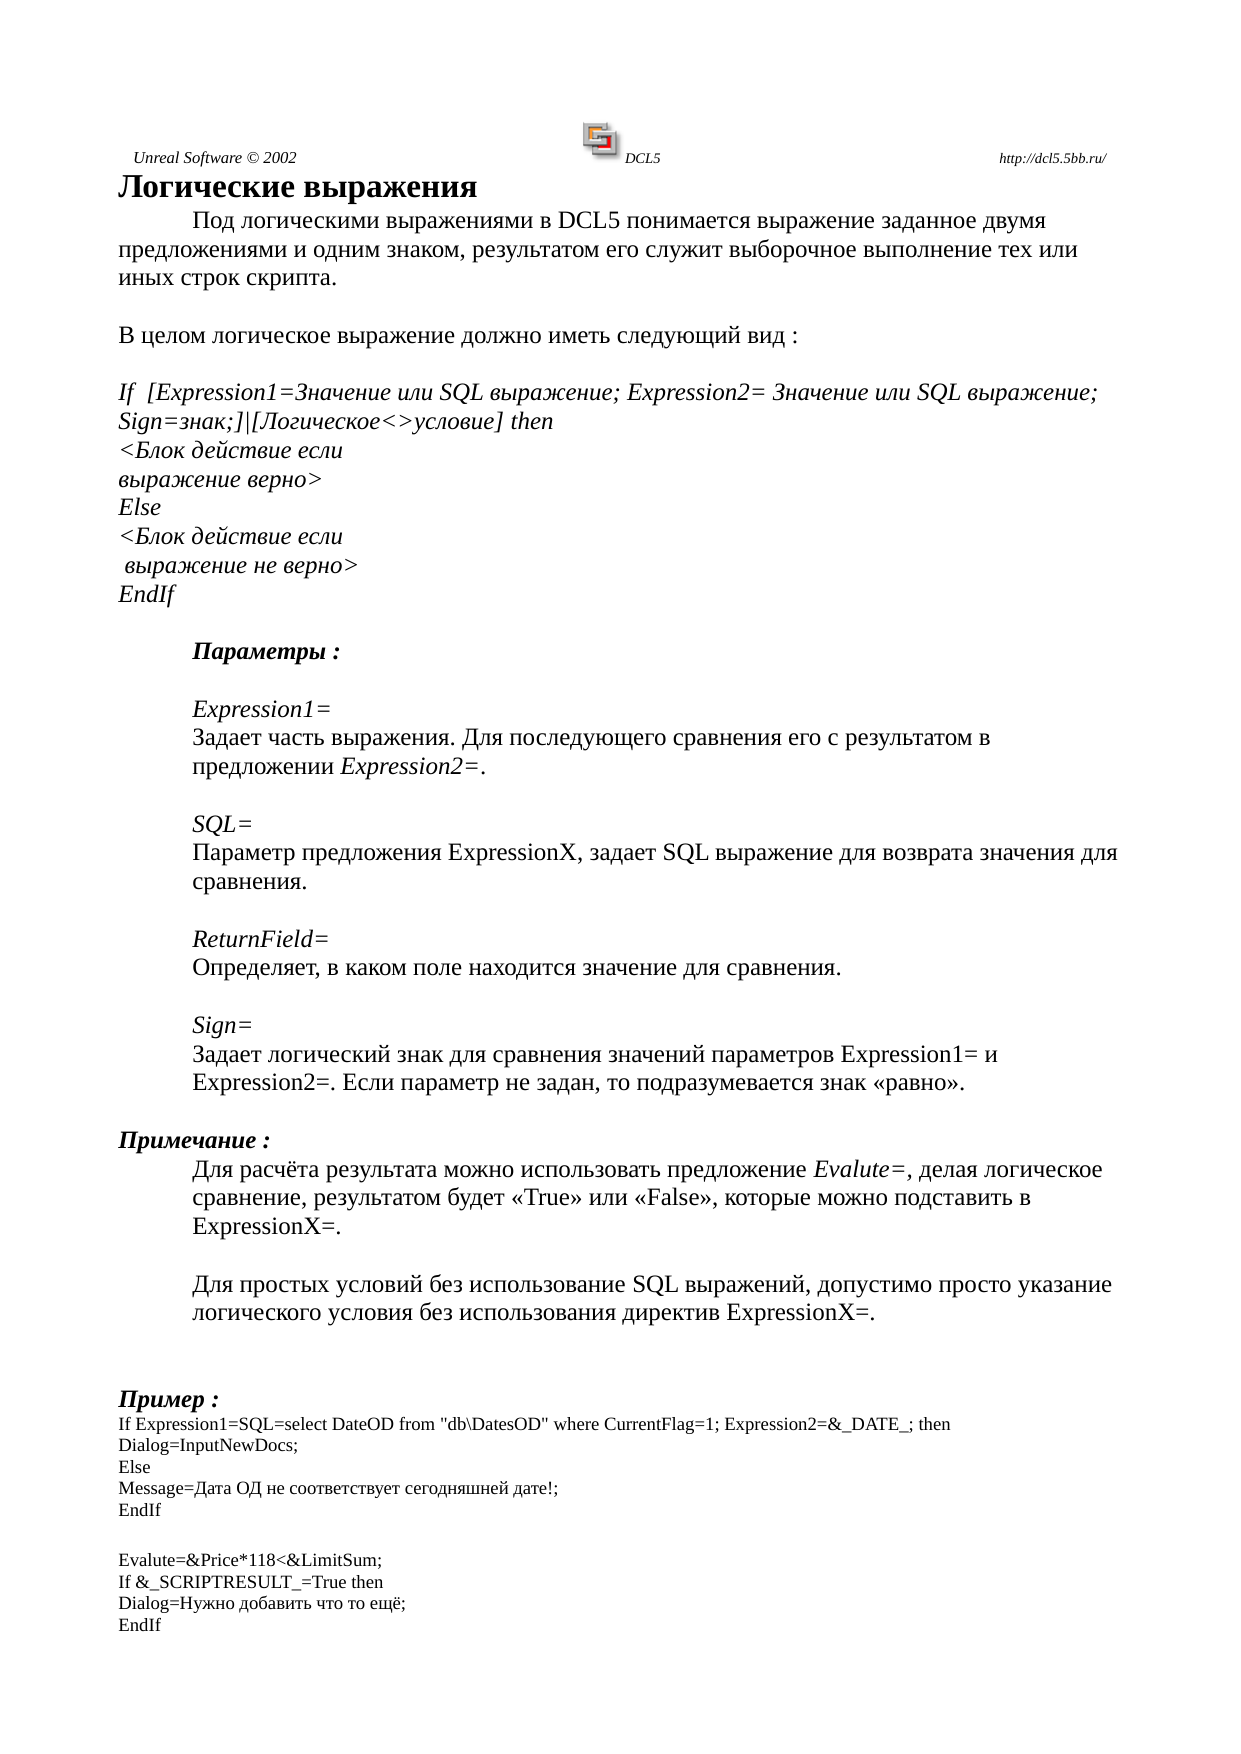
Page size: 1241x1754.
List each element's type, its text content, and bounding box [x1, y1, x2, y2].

text Dialog=InputNewDocs; [118, 1434, 1122, 1456]
text Sign= [118, 1010, 1122, 1039]
text If &_SCRIPTRESULT_=True then [118, 1571, 1122, 1592]
text If [Expression1=Значение или SQL выражение; Expression2= Значение или SQL выражение; Sign=знак;]|[Логическое<>условие] then [118, 377, 1122, 435]
text ReturnField= [118, 924, 1122, 952]
text Под логическими выражениями в DCL5 понимается выражение заданное двумя предложениями и одним знаком, результатом его служит выборочное выполнение тех или иных строк скрипта. [118, 205, 1122, 291]
text В целом логическое выражение должно иметь следующий вид : [118, 320, 1122, 349]
text <Блок действие если [118, 521, 1122, 550]
text SQL= [118, 809, 1122, 837]
text Определяет, в каком поле находится значение для сравнения. [118, 952, 1122, 981]
text Для простых условий без использование SQL выражений, допустимо просто указание логического условия без использования директив ExpressionX=. [118, 1269, 1122, 1326]
text Параметры : [118, 636, 1122, 665]
text Задает часть выражения. Для последующего сравнения его с результатом в предложении Expression2=. [118, 722, 1122, 780]
text Для расчёта результата можно использовать предложение Evalute=, делая логическое сравнение, результатом будет «True» или «False», которые можно подставить в ExpressionX=. [118, 1154, 1122, 1240]
text Else [118, 492, 1122, 521]
text выражение верно> [118, 464, 1122, 492]
text Логические выражения [118, 167, 1122, 205]
text If Expression1=SQL=select DateOD from "db\DatesOD" where CurrentFlag=1; Expression2=&_DATE_; then [118, 1412, 1122, 1434]
text Параметр предложения ExpressionX, задает SQL выражение для возврата значения для сравнения. [118, 837, 1122, 895]
text Evalute=&Price*118<&LimitSum; [118, 1549, 1122, 1571]
text EndIf [118, 1614, 1122, 1635]
text Примечание : [118, 1125, 1122, 1154]
text Else [118, 1456, 1122, 1477]
text EndIf [118, 579, 1122, 607]
text Message=Дата ОД не соответствует сегодняшней дате!; [118, 1477, 1122, 1499]
text Пример : [118, 1384, 1122, 1412]
text EndIf [118, 1499, 1122, 1520]
text выражение не верно> [118, 550, 1122, 579]
text Expression1= [118, 694, 1122, 722]
text Dialog=Нужно добавить что то ещё; [118, 1592, 1122, 1614]
picture [579, 118, 625, 164]
text Задает логический знак для сравнения значений параметров Expression1= и Expression2=. Если параметр не задан, то подразумевается знак «равно». [118, 1039, 1122, 1096]
text <Блок действие если [118, 435, 1122, 464]
